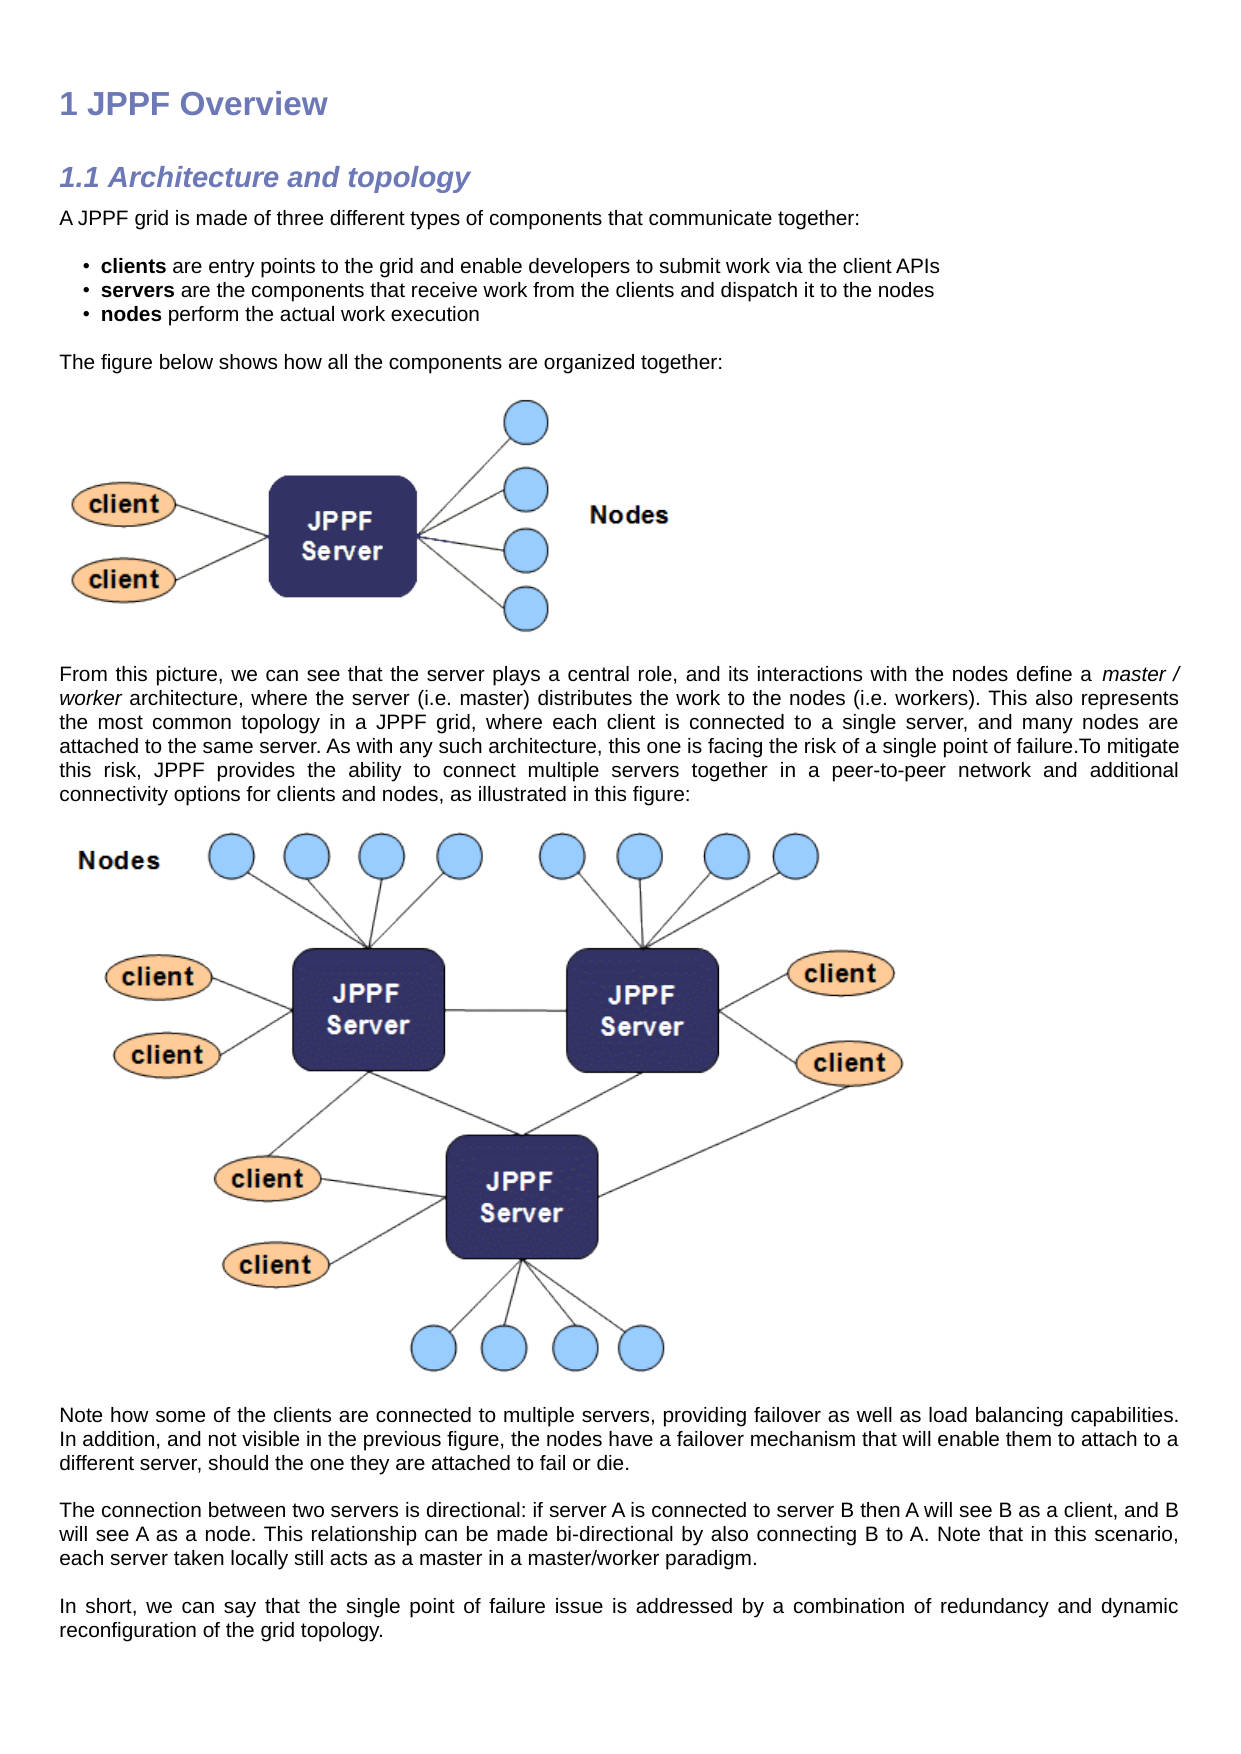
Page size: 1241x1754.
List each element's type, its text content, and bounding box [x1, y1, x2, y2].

list servers are the components that receive work from the clients and dispatch it to the nodes [83, 278, 1181, 302]
text The connection between two servers is directional: if server A is connected to server B then A will see B as a client, and B will see A as a node. This relationship can be made bi-directional by also connecting B to A. Note that in this scenario, each server taken locally still acts as a master in a master/worker paradigm. [59, 1498, 1181, 1570]
text From this picture, we can see that the server plays a central role, and its interactions with the nodes define a master / worker architecture, where the server (i.e. master) distributes the work to the nodes (i.e. workers). This also represents the most common topology in a JPPF grid, where each client is connected to a single server, and many nodes are attached to the same server. As with any such architecture, this one is facing the risk of a single point of failure.To mitigate this risk, JPPF provides the ability to connect multiple servers together in a peer-to-peer network and additional connectivity options for clients and nodes, as illustrated in this figure: [59, 662, 1181, 806]
text The figure below shows how all the components are organized together: [59, 350, 1181, 374]
subtitle Architecture and topology [59, 160, 1181, 193]
list clients are entry points to the grid and enable developers to submit work via the client APIs [83, 254, 1181, 278]
subtitle JPPF Overview [59, 84, 1181, 122]
text Note how some of the clients are connected to multiple servers, providing failover as well as load balancing capabilities. In addition, and not visible in the previous figure, the nodes have a failover mechanism that will enable them to attach to a different server, should the one they are attached to fail or die. [59, 1402, 1181, 1474]
text A JPPF grid is made of three different types of components that communicate together: [59, 206, 1181, 230]
text In short, we can say that the single point of failure issue is addressed by a combination of redundancy and dynamic reconfiguration of the grid topology. [59, 1594, 1181, 1642]
picture [70, 830, 909, 1379]
list nodes perform the actual work execution [83, 302, 1181, 326]
picture [70, 398, 671, 634]
